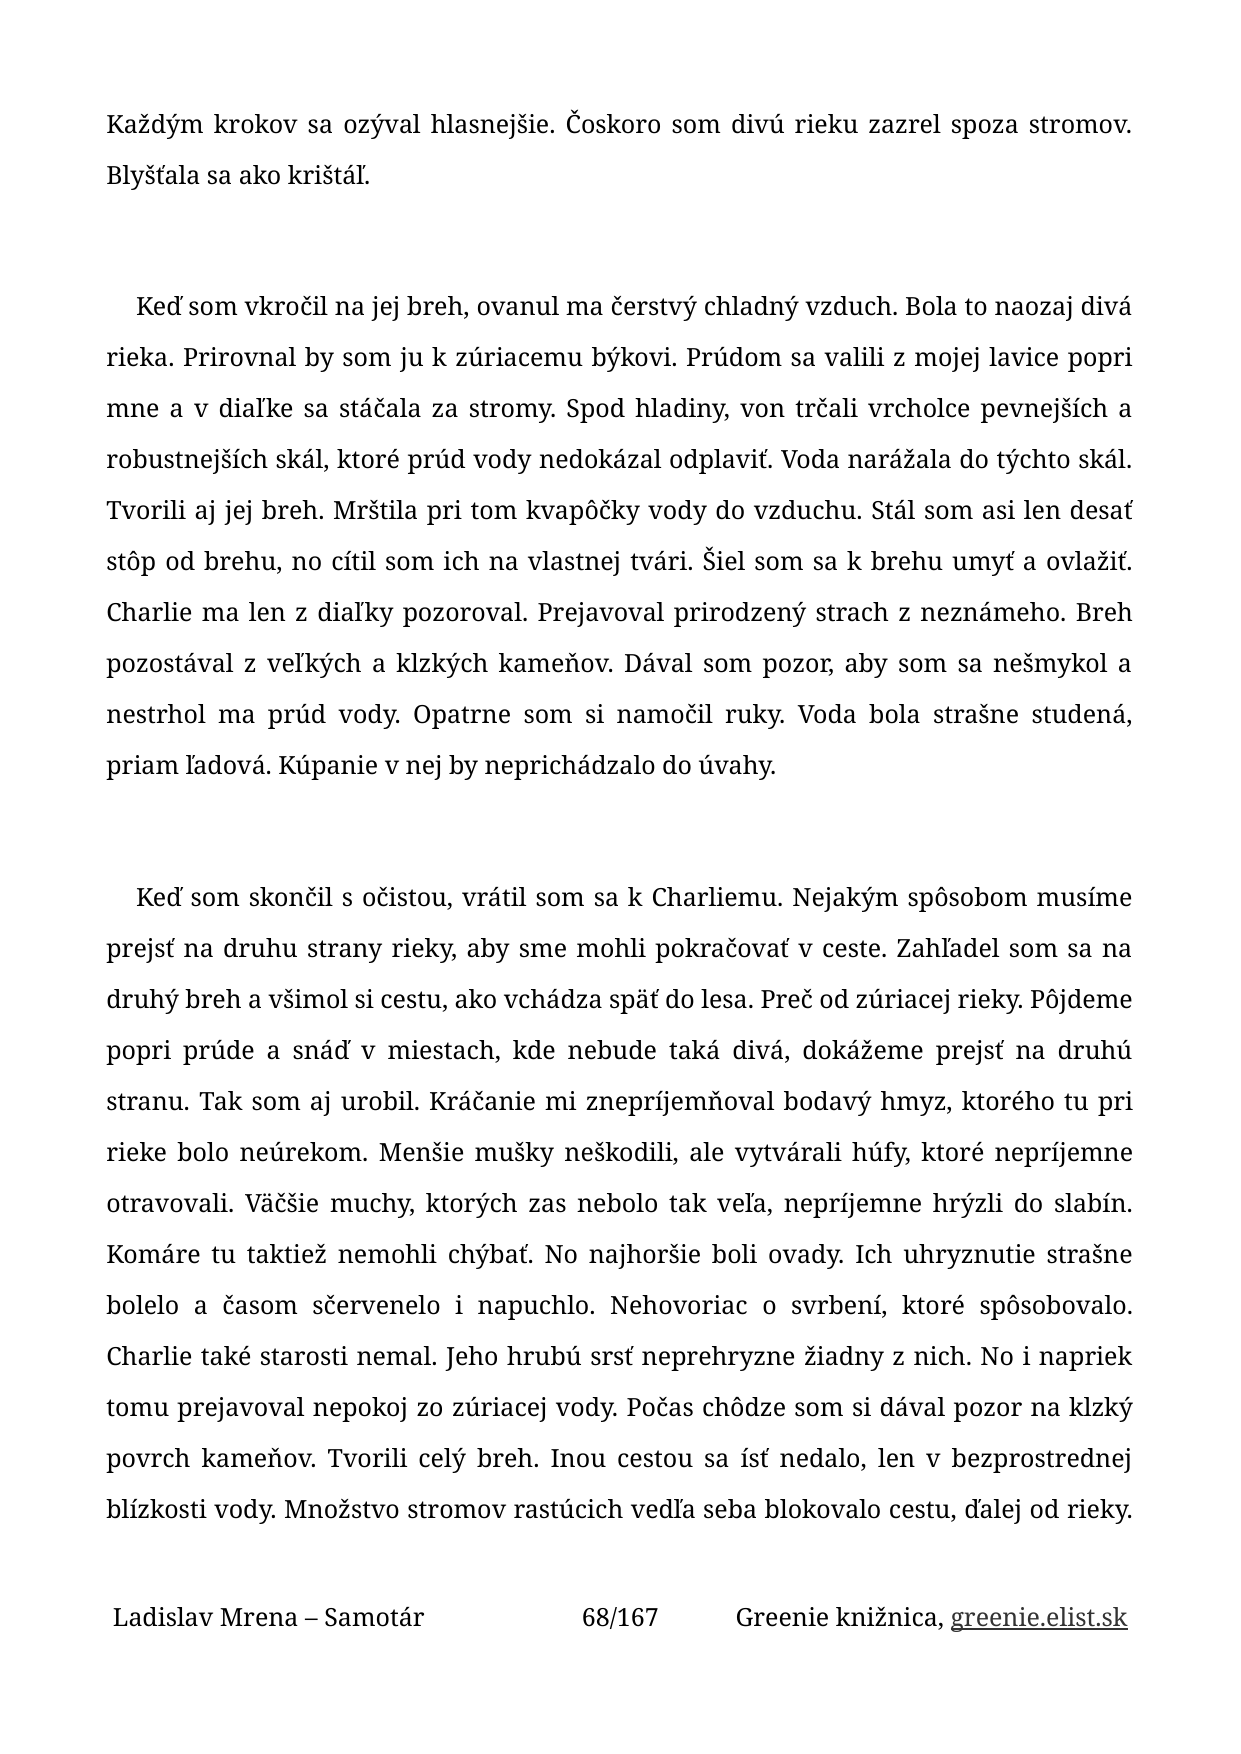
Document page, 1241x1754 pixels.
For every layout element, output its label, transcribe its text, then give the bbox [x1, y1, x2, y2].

text Každým krokov sa ozýval hlasnejšie. Čoskoro som divú rieku zazrel spoza stromov. Blyšťala sa ako krištáľ. [106, 106, 1134, 191]
text Keď som vkročil na jej breh, ovanul ma čerstvý chladný vzduch. Bola to naozaj divá rieka. Prirovnal by som ju k zúriacemu býkovi. Prúdom sa valili z mojej lavice popri mne a v diaľke sa stáčala za stromy. Spod hladiny, von trčali vrcholce pevnejších a robustnejších skál, ktoré prúd vody nedokázal odplaviť. Voda narážala do týchto skál. Tvorili aj jej breh. Mrštila pri tom kvapôčky vody do vzduchu. Stál som asi len desať stôp od brehu, no cítil som ich na vlastnej tvári. Šiel som sa k brehu umyť a ovlažiť. Charlie ma len z diaľky pozoroval. Prejavoval prirodzený strach z neznámeho. Breh pozostával z veľkých a klzkých kameňov. Dával som pozor, aby som sa nešmykol a nestrhol ma prúd vody. Opatrne som si namočil ruky. Voda bola strašne studená, priam ľadová. Kúpanie v nej by neprichádzalo do úvahy. [106, 288, 1134, 782]
text Keď som skončil s očistou, vrátil som sa k Charliemu. Nejakým spôsobom musíme prejsť na druhu strany rieky, aby sme mohli pokračovať v ceste. Zahľadel som sa na druhý breh a všimol si cestu, ako vchádza späť do lesa. Preč od zúriacej rieky. Pôjdeme popri prúde a snáď v miestach, kde nebude taká divá, dokážeme prejsť na druhú stranu. Tak som aj urobil. Kráčanie mi znepríjemňoval bodavý hmyz, ktorého tu pri rieke bolo neúrekom. Menšie mušky neškodili, ale vytvárali húfy, ktoré nepríjemne otravovali. Väčšie muchy, ktorých zas nebolo tak veľa, nepríjemne hrýzli do slabín. Komáre tu taktiež nemohli chýbať. No najhoršie boli ovady. Ich uhryznutie strašne bolelo a časom sčervenelo i napuchlo. Nehovoriac o svrbení, ktoré spôsobovalo. Charlie také starosti nemal. Jeho hrubú srsť neprehryzne žiadny z nich. No i napriek tomu prejavoval nepokoj zo zúriacej vody. Počas chôdze som si dával pozor na klzký povrch kameňov. Tvorili celý breh. Inou cestou sa ísť nedalo, len v bezprostrednej blízkosti vody. Množstvo stromov rastúcich vedľa seba blokovalo cestu, ďalej od rieky. [106, 879, 1134, 1526]
